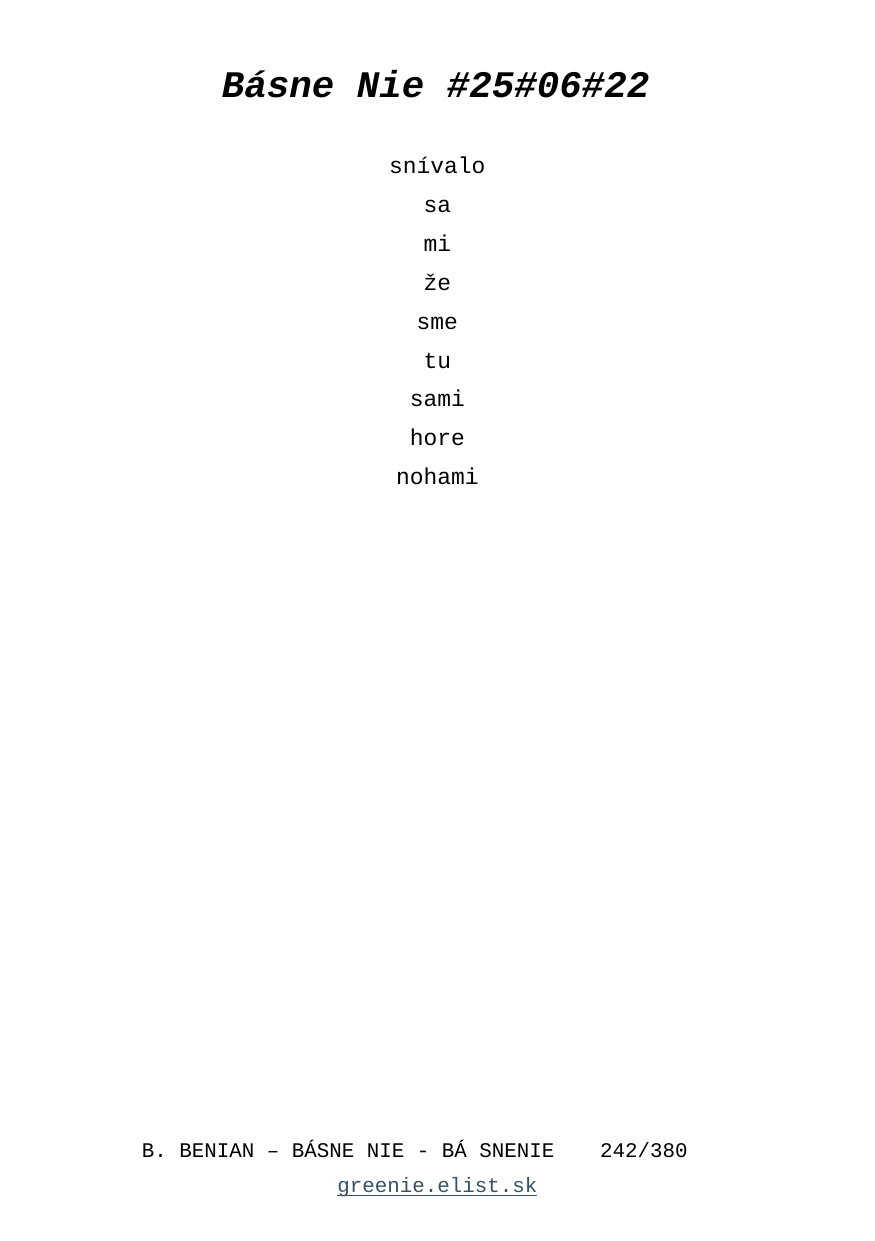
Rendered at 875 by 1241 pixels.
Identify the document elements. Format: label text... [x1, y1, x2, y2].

text snívalo sa mi že sme tu sami hore nohami [41, 155, 833, 491]
subtitle Básne Nie #25#06#22 [41, 66, 833, 109]
